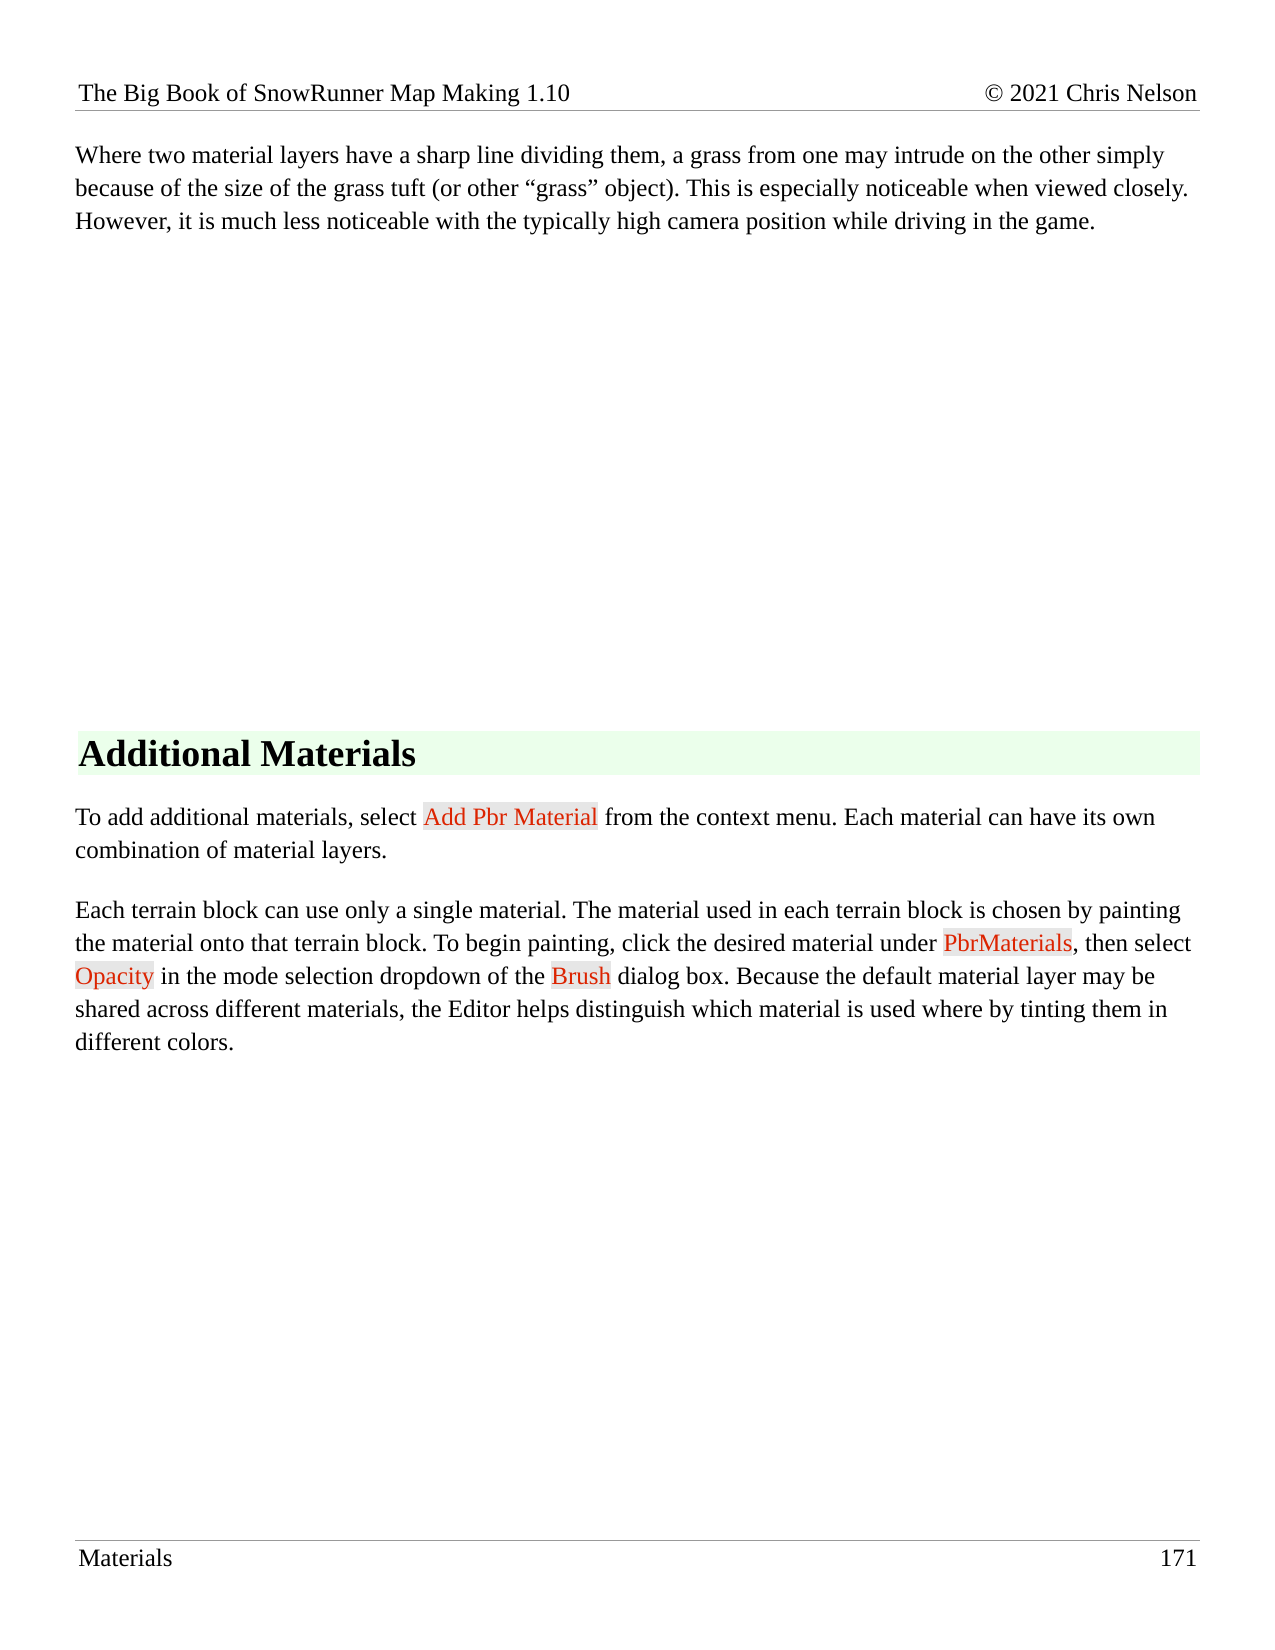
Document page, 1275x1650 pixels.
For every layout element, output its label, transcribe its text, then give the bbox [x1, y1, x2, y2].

text Where two material layers have a sharp line dividing them, a grass from one may intrude on the other simply because of the size of the grass tuft (or other “grass” object). This is especially noticeable when viewed closely. However, it is much less noticeable with the typically high camera position while driving in the game. [75, 140, 1200, 235]
subtitle Additional Materials [78, 731, 1200, 775]
text To add additional materials, select Add Pbr Material from the context menu. Each material can have its own combination of material layers. [75, 802, 1200, 863]
text Each terrain block can use only a single material. The material used in each terrain block is chosen by painting the material onto that terrain block. To begin painting, click the desired material under PbrMaterials, then select Opacity in the mode selection dropdown of the Brush dialog box. Because the default material layer may be shared across different materials, the Editor helps distinguish which material is used where by tinting them in different colors. [75, 895, 1200, 1056]
